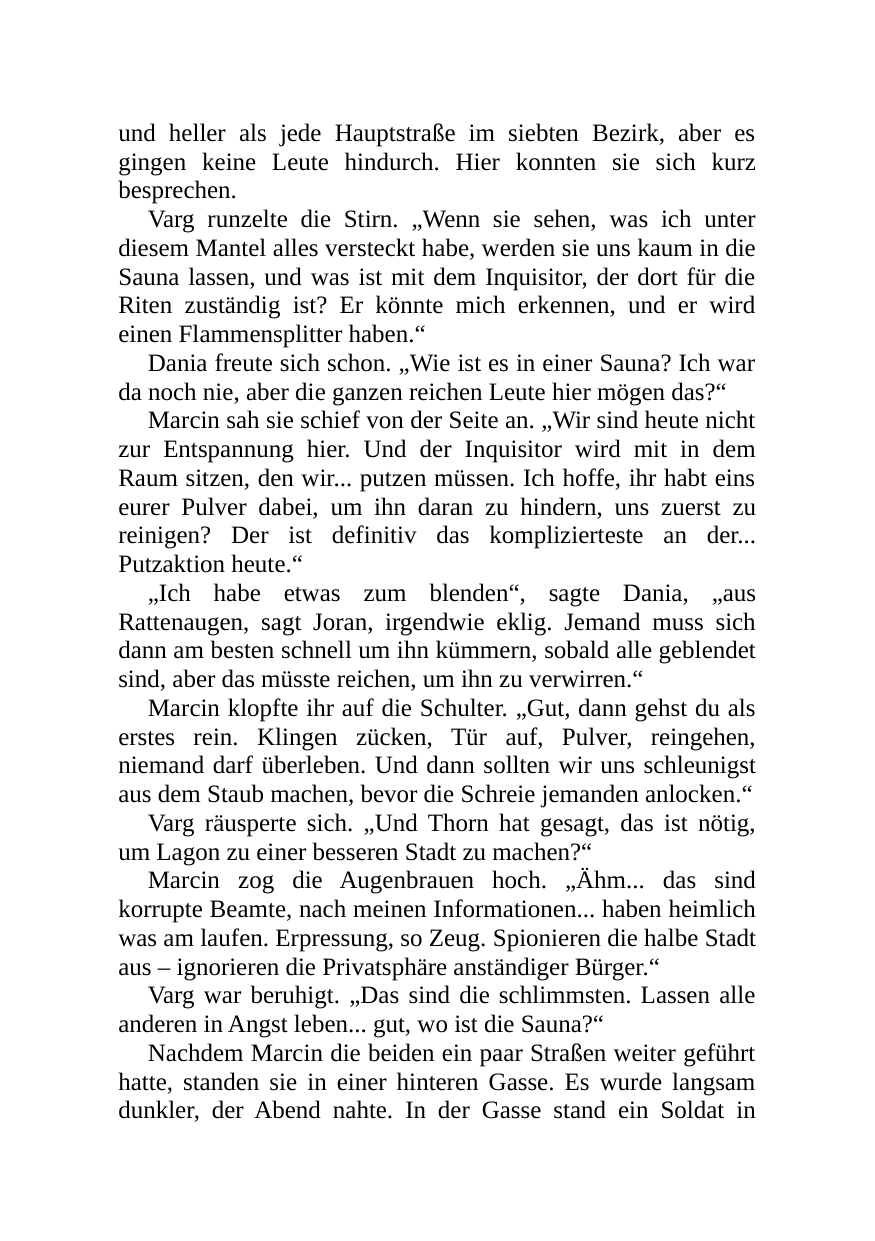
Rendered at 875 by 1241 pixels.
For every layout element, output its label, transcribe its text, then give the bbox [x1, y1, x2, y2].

text „Ich habe etwas zum blenden“, sagte Dania, „aus Rattenaugen, sagt Joran, irgendwie eklig. Jemand muss sich dann am besten schnell um ihn kümmern, sobald alle geblendet sind, aber das müsste reichen, um ihn zu verwirren.“ [118, 578, 756, 693]
text Varg runzelte die Stirn. „Wenn sie sehen, was ich unter diesem Mantel alles versteckt habe, werden sie uns kaum in die Sauna lassen, und was ist mit dem Inquisitor, der dort für die Riten zuständig ist? Er könnte mich erkennen, und er wird einen Flammensplitter haben.“ [118, 204, 756, 348]
text Marcin klopfte ihr auf die Schulter. „Gut, dann gehst du als erstes rein. Klingen zücken, Tür auf, Pulver, reingehen, niemand darf überleben. Und dann sollten wir uns schleunigst aus dem Staub machen, bevor die Schreie jemanden anlocken.“ [118, 693, 756, 808]
text Varg war beruhigt. „Das sind die schlimmsten. Lassen alle anderen in Angst leben... gut, wo ist die Sauna?“ [118, 981, 756, 1038]
text Varg räusperte sich. „Und Thorn hat gesagt, das ist nötig, um Lagon zu einer besseren Stadt zu machen?“ [118, 808, 756, 866]
text Nachdem Marcin die beiden ein paar Straßen weiter geführt hatte, standen sie in einer hinteren Gasse. Es wurde langsam dunkler, der Abend nahte. In der Gasse stand ein Soldat in [118, 1038, 756, 1124]
text Marcin zog die Augenbrauen hoch. „Ähm... das sind korrupte Beamte, nach meinen Informationen... haben heimlich was am laufen. Erpressung, so Zeug. Spionieren die halbe Stadt aus – ignorieren die Privatsphäre anständiger Bürger.“ [118, 866, 756, 981]
text Dania freute sich schon. „Wie ist es in einer Sauna? Ich war da noch nie, aber die ganzen reichen Leute hier mögen das?“ [118, 348, 756, 406]
text und heller als jede Hauptstraße im siebten Bezirk, aber es gingen keine Leute hindurch. Hier konnten sie sich kurz besprechen. [118, 118, 756, 204]
text Marcin sah sie schief von der Seite an. „Wir sind heute nicht zur Entspannung hier. Und der Inquisitor wird mit in dem Raum sitzen, den wir... putzen müssen. Ich hoffe, ihr habt eins eurer Pulver dabei, um ihn daran zu hindern, uns zuerst zu reinigen? Der ist definitiv das komplizierteste an der... Putzaktion heute.“ [118, 406, 756, 578]
